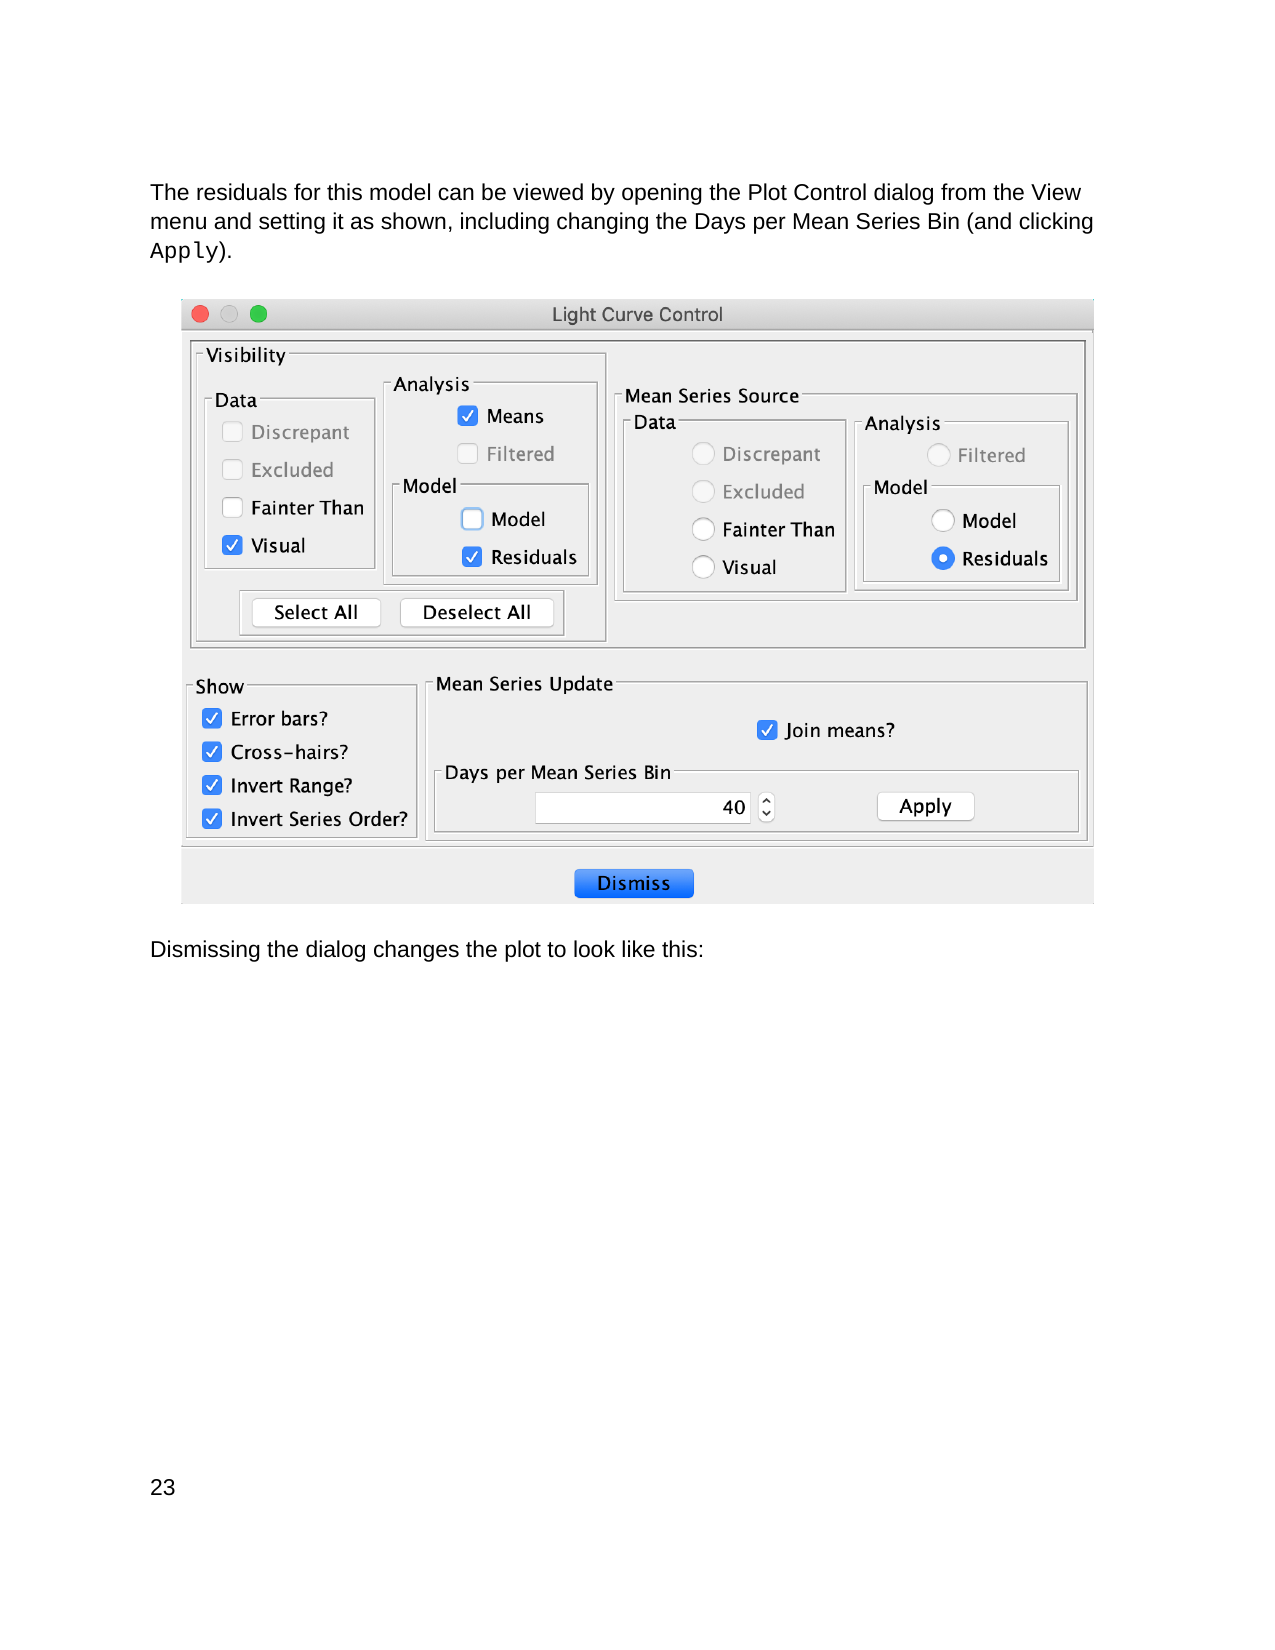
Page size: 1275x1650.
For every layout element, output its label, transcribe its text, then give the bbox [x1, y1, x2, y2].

text Dismissing the dialog changes the plot to look like this: [150, 937, 1125, 963]
picture [181, 299, 1094, 904]
text The residuals for this model can be viewed by opening the Plot Control dialog from the View menu and setting it as shown, including changing the Days per Mean Series Bin (and clicking Apply). [150, 179, 1125, 266]
